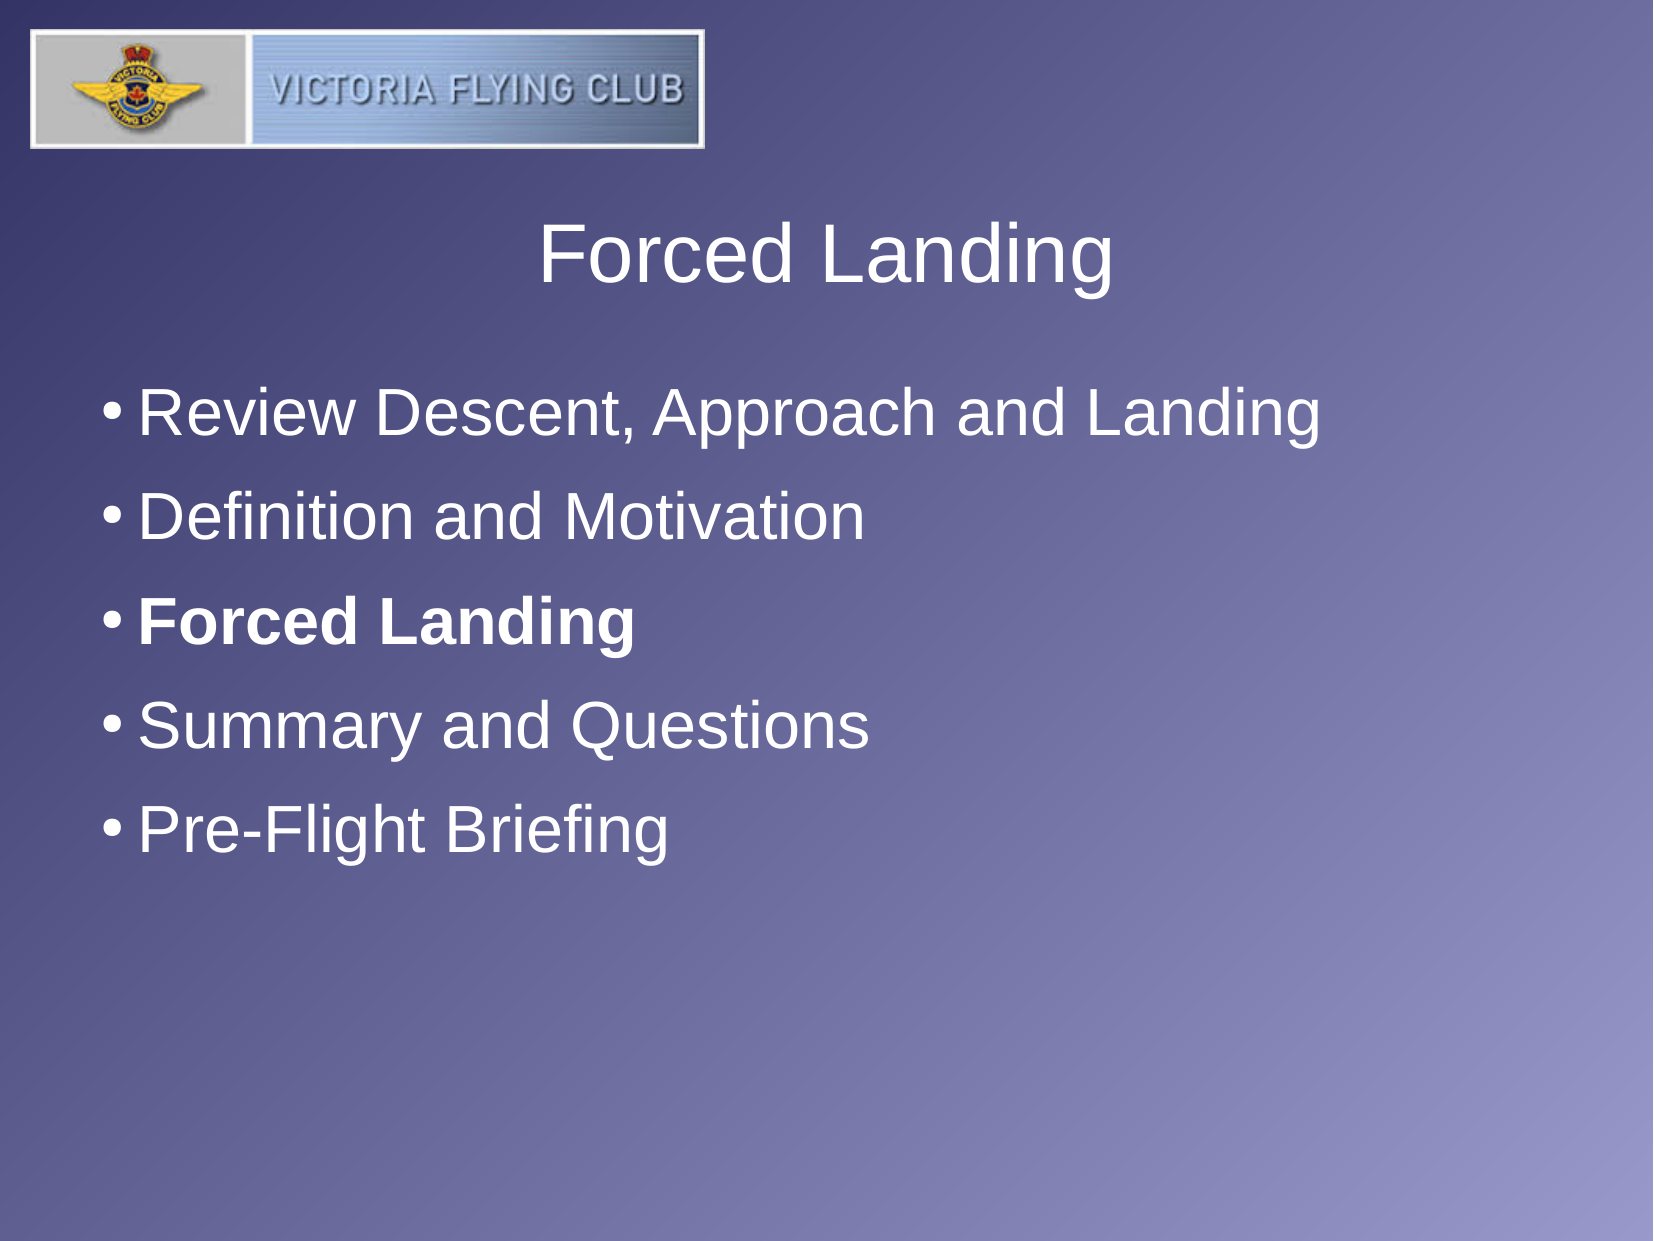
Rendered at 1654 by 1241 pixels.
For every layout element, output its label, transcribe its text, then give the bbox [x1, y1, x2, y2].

title Forced Landing [82, 150, 1571, 358]
picture [30, 29, 705, 149]
list Review Descent, Approach and Landing Definition and Motivation Forced Landing Summary and Questions Pre-Flight Briefing [82, 375, 1571, 1095]
